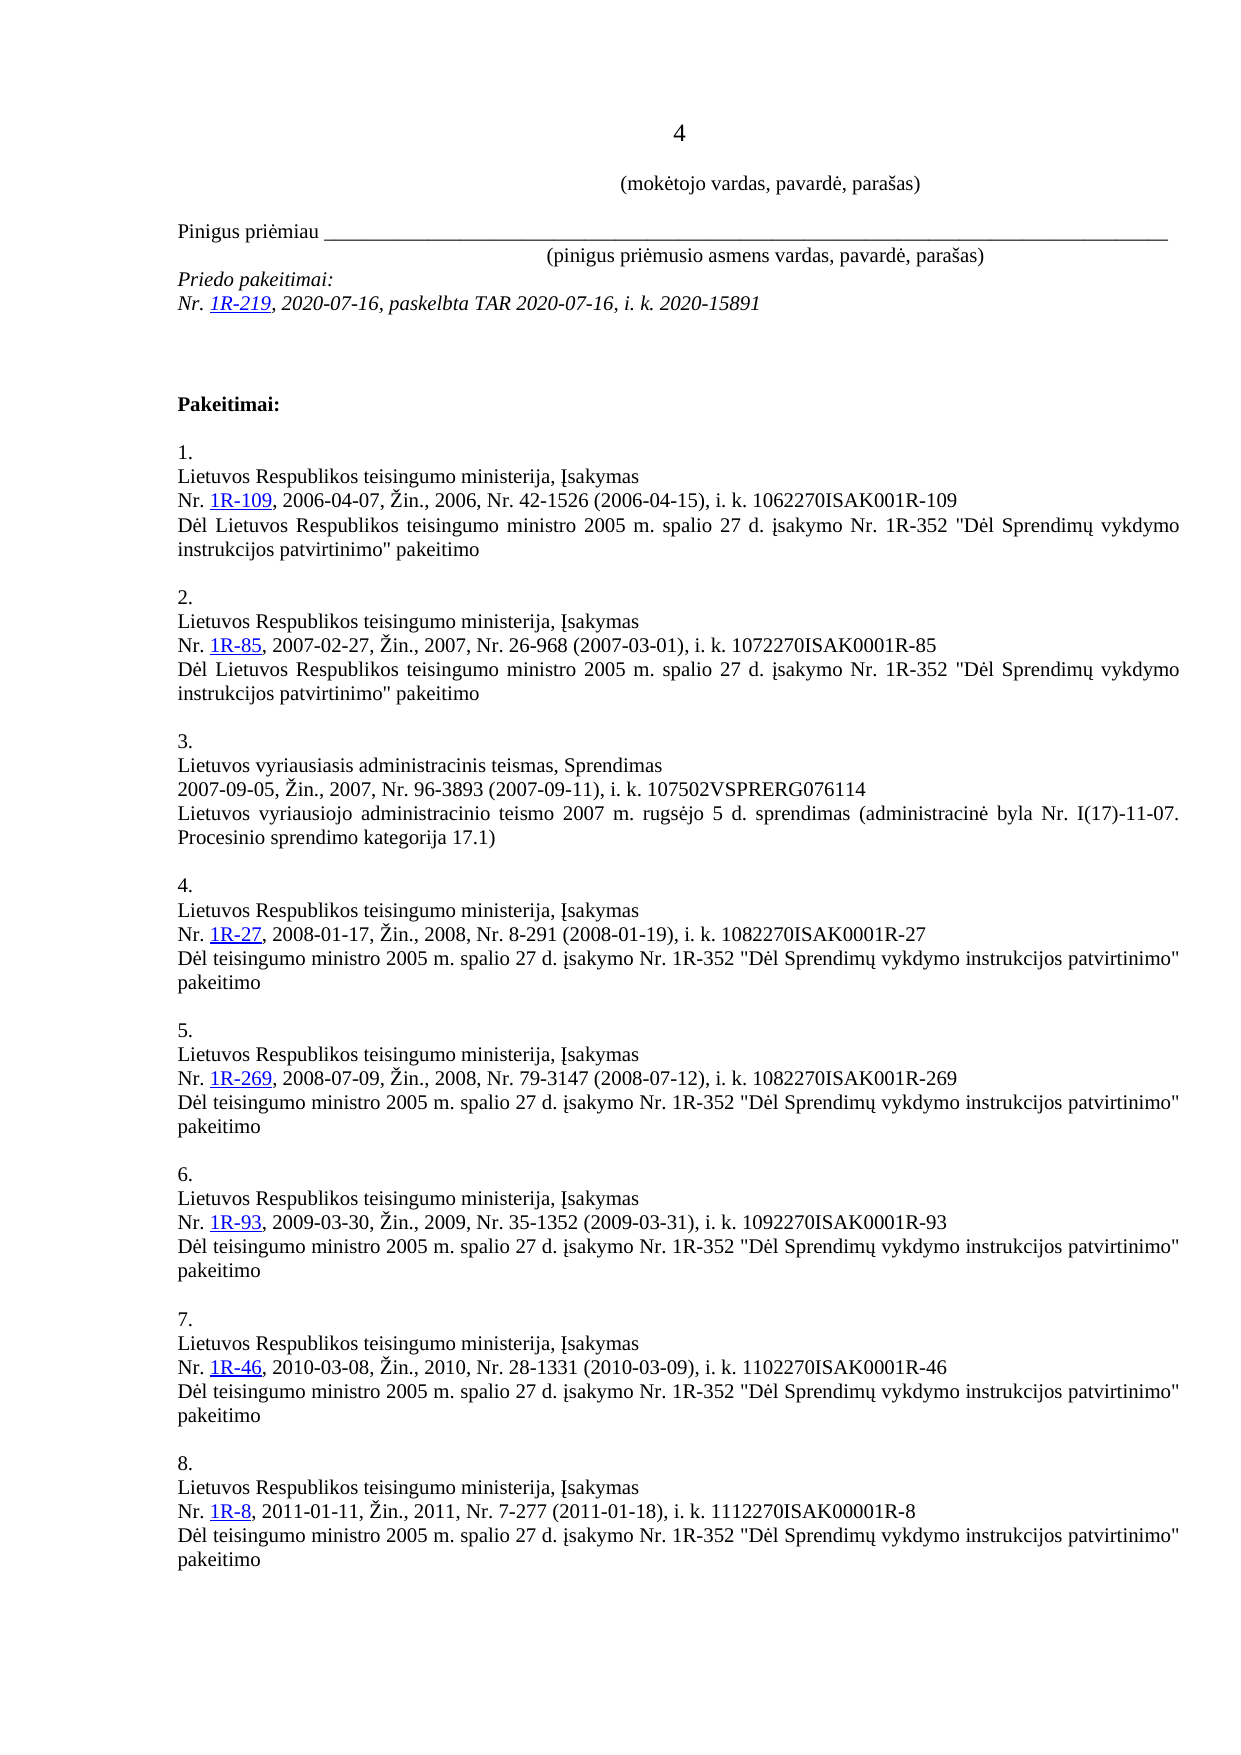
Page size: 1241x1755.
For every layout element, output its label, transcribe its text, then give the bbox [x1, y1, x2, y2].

text Nr. 1R-109, 2006-04-07, Žin., 2006, Nr. 42-1526 (2006-04-15), i. k. 1062270ISAK001R-109 [177, 488, 1181, 512]
text Dėl teisingumo ministro 2005 m. spalio 27 d. įsakymo Nr. 1R-352 "Dėl Sprendimų vykdymo instrukcijos patvirtinimo" pakeitimo [177, 1090, 1181, 1138]
text 5. [177, 1018, 1181, 1042]
text Nr. 1R-269, 2008-07-09, Žin., 2008, Nr. 79-3147 (2008-07-12), i. k. 1082270ISAK001R-269 [177, 1066, 1181, 1090]
text Lietuvos Respublikos teisingumo ministerija, Įsakymas [177, 1475, 1181, 1499]
text Lietuvos Respublikos teisingumo ministerija, Įsakymas [177, 1186, 1181, 1210]
text 8. [177, 1451, 1181, 1475]
text Nr. 1R-27, 2008-01-17, Žin., 2008, Nr. 8-291 (2008-01-19), i. k. 1082270ISAK0001R-27 [177, 922, 1181, 946]
text 6. [177, 1162, 1181, 1186]
text Nr. 1R-85, 2007-02-27, Žin., 2007, Nr. 26-968 (2007-03-01), i. k. 1072270ISAK0001R-85 [177, 633, 1181, 657]
text (mokėtojo vardas, pavardė, parašas) [177, 171, 1181, 195]
text Dėl Lietuvos Respublikos teisingumo ministro 2005 m. spalio 27 d. įsakymo Nr. 1R-352 "Dėl Sprendimų vykdymo instrukcijos patvirtinimo" pakeitimo [177, 512, 1181, 561]
text Nr. 1R-8, 2011-01-11, Žin., 2011, Nr. 7-277 (2011-01-18), i. k. 1112270ISAK00001R-8 [177, 1499, 1181, 1523]
text Dėl teisingumo ministro 2005 m. spalio 27 d. įsakymo Nr. 1R-352 "Dėl Sprendimų vykdymo instrukcijos patvirtinimo" pakeitimo [177, 1523, 1181, 1571]
text 4. [177, 873, 1181, 897]
text 1. [177, 440, 1181, 464]
text Dėl teisingumo ministro 2005 m. spalio 27 d. įsakymo Nr. 1R-352 "Dėl Sprendimų vykdymo instrukcijos patvirtinimo" pakeitimo [177, 1234, 1181, 1282]
text Pakeitimai: [177, 392, 1181, 416]
text Lietuvos vyriausiasis administracinis teismas, Sprendimas [177, 753, 1181, 777]
text (pinigus priėmusio asmens vardas, pavardė, parašas) [177, 243, 1181, 267]
text 3. [177, 729, 1181, 753]
text Nr. 1R-46, 2010-03-08, Žin., 2010, Nr. 28-1331 (2010-03-09), i. k. 1102270ISAK0001R-46 [177, 1355, 1181, 1379]
text 2. [177, 585, 1181, 609]
text 7. [177, 1307, 1181, 1331]
text Lietuvos Respublikos teisingumo ministerija, Įsakymas [177, 464, 1181, 488]
text Lietuvos vyriausiojo administracinio teismo 2007 m. rugsėjo 5 d. sprendimas (administracinė byla Nr. I(17)-11-07. Procesinio sprendimo kategorija 17.1) [177, 801, 1181, 849]
text Pinigus priėmiau _________________________________________________________________________________ [177, 219, 1181, 243]
text Dėl teisingumo ministro 2005 m. spalio 27 d. įsakymo Nr. 1R-352 "Dėl Sprendimų vykdymo instrukcijos patvirtinimo" pakeitimo [177, 1379, 1181, 1427]
text 2007-09-05, Žin., 2007, Nr. 96-3893 (2007-09-11), i. k. 107502VSPRERG076114 [177, 777, 1181, 801]
text Lietuvos Respublikos teisingumo ministerija, Įsakymas [177, 897, 1181, 922]
text Lietuvos Respublikos teisingumo ministerija, Įsakymas [177, 1331, 1181, 1355]
text Lietuvos Respublikos teisingumo ministerija, Įsakymas [177, 1042, 1181, 1066]
text Dėl teisingumo ministro 2005 m. spalio 27 d. įsakymo Nr. 1R-352 "Dėl Sprendimų vykdymo instrukcijos patvirtinimo" pakeitimo [177, 946, 1181, 994]
text Nr. 1R-219, 2020-07-16, paskelbta TAR 2020-07-16, i. k. 2020-15891 [177, 291, 1181, 315]
text Nr. 1R-93, 2009-03-30, Žin., 2009, Nr. 35-1352 (2009-03-31), i. k. 1092270ISAK0001R-93 [177, 1210, 1181, 1234]
text Lietuvos Respublikos teisingumo ministerija, Įsakymas [177, 609, 1181, 633]
text Dėl Lietuvos Respublikos teisingumo ministro 2005 m. spalio 27 d. įsakymo Nr. 1R-352 "Dėl Sprendimų vykdymo instrukcijos patvirtinimo" pakeitimo [177, 657, 1181, 705]
text Priedo pakeitimai: [177, 267, 1181, 291]
